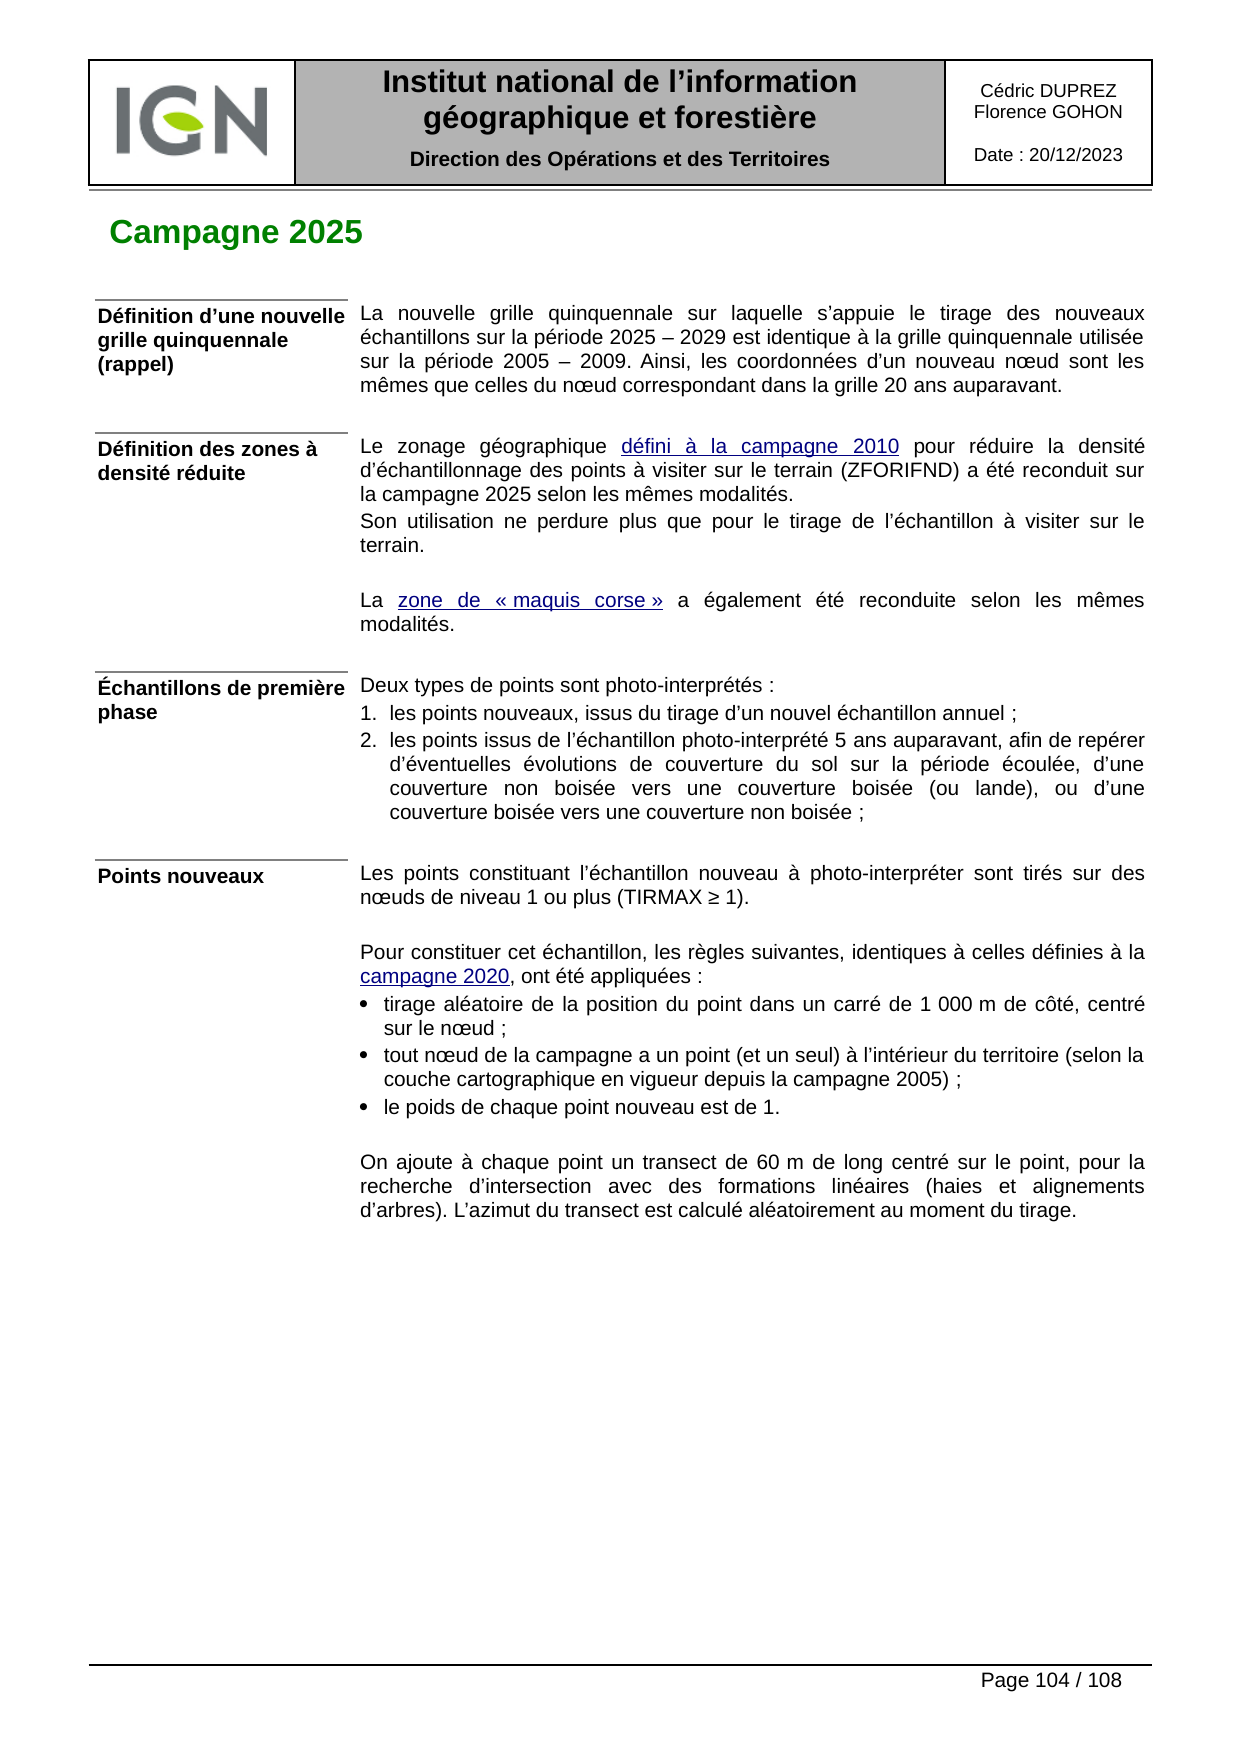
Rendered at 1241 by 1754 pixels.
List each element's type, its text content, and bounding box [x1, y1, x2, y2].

table_cell Le zonage géographique défini à la campagne 2010 pour réduire la densité d’échantillonnage des points à visiter sur le terrain (ZFORIFND) a été reconduit sur la campagne 2025 selon les mêmes modalités. Son utilisation ne perdure plus que pour le tirage de l’échantillon à visiter sur le terrain. La zone de « maquis corse » a également été reconduite selon les mêmes modalités. [354, 430, 1152, 670]
table_cell Échantillons de première phase [89, 670, 354, 857]
table_cell Les points constituant l’échantillon nouveau à photo-interpréter sont tirés sur des nœuds de niveau 1 ou plus (TIRMAX ≥ 1). Pour constituer cet échantillon, les règles suivantes, identiques à celles définies à la campagne 2020, ont été appliquées : tirage aléatoire de la position du point dans un carré de 1 000 m de côté, centré sur le nœud ; tout nœud de la campagne a un point (et un seul) à l’intérieur du territoire (selon la couche cartographique en vigueur depuis la campagne 2005) ; le poids de chaque point nouveau est de 1. On ajoute à chaque point un transect de 60 m de long centré sur le point, pour la recherche d’intersection avec des formations linéaires (haies et alignements d’arbres). L’azimut du transect est calculé aléatoirement au moment du tirage. [354, 858, 1152, 1255]
subtitle Campagne 2025 [88, 190, 1152, 271]
picture [91, 62, 293, 180]
table_cell Deux types de points sont photo-interprétés : les points nouveaux, issus du tirage d’un nouvel échantillon annuel ; les points issus de l’échantillon photo-interprété 5 ans auparavant, afin de repérer d’éventuelles évolutions de couverture du sol sur la période écoulée, d’une couverture non boisée vers une couverture boisée (ou lande), ou d’une couverture boisée vers une couverture non boisée ; [354, 670, 1152, 857]
table_cell Points nouveaux [89, 858, 354, 1255]
table_header La nouvelle grille quinquennale sur laquelle s’appuie le tirage des nouveaux échantillons sur la période 2025 – 2029 est identique à la grille quinquennale utilisée sur la période 2005 – 2009. Ainsi, les coordonnées d’un nouveau nœud sont les mêmes que celles du nœud correspondant dans la grille 20 ans auparavant. [354, 298, 1152, 430]
table_header Définition d’une nouvelle grille quinquennale (rappel) [89, 298, 354, 430]
table_cell Définition des zones à densité réduite [89, 430, 354, 670]
